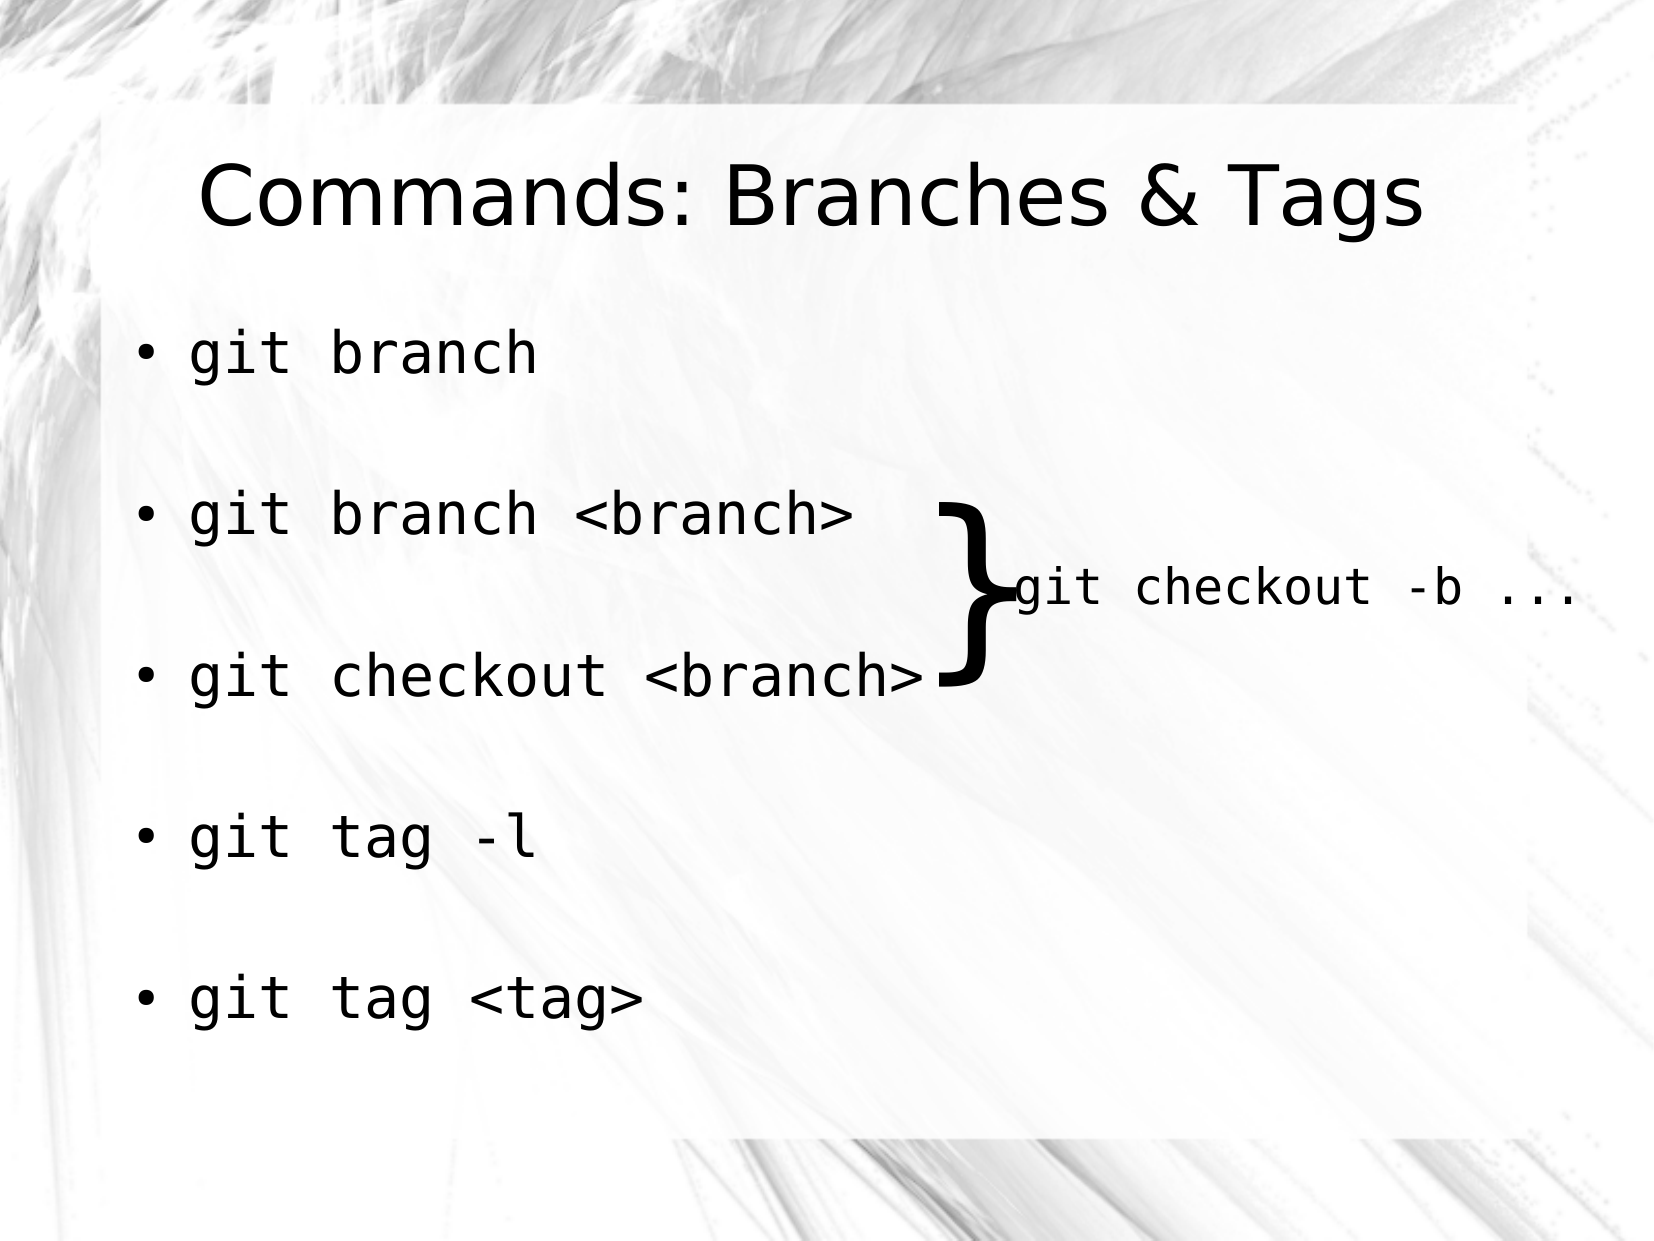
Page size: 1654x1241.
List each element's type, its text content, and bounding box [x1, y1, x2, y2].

text_box git checkout -b ... [1057, 550, 1613, 624]
title Commands: Branches & Tags [118, 112, 1506, 281]
text_box } [899, 461, 1057, 710]
list git branch git branch <branch> git checkout <branch> git tag -l git tag <tag> [118, 319, 1571, 1033]
picture [0, 0, 1654, 1241]
